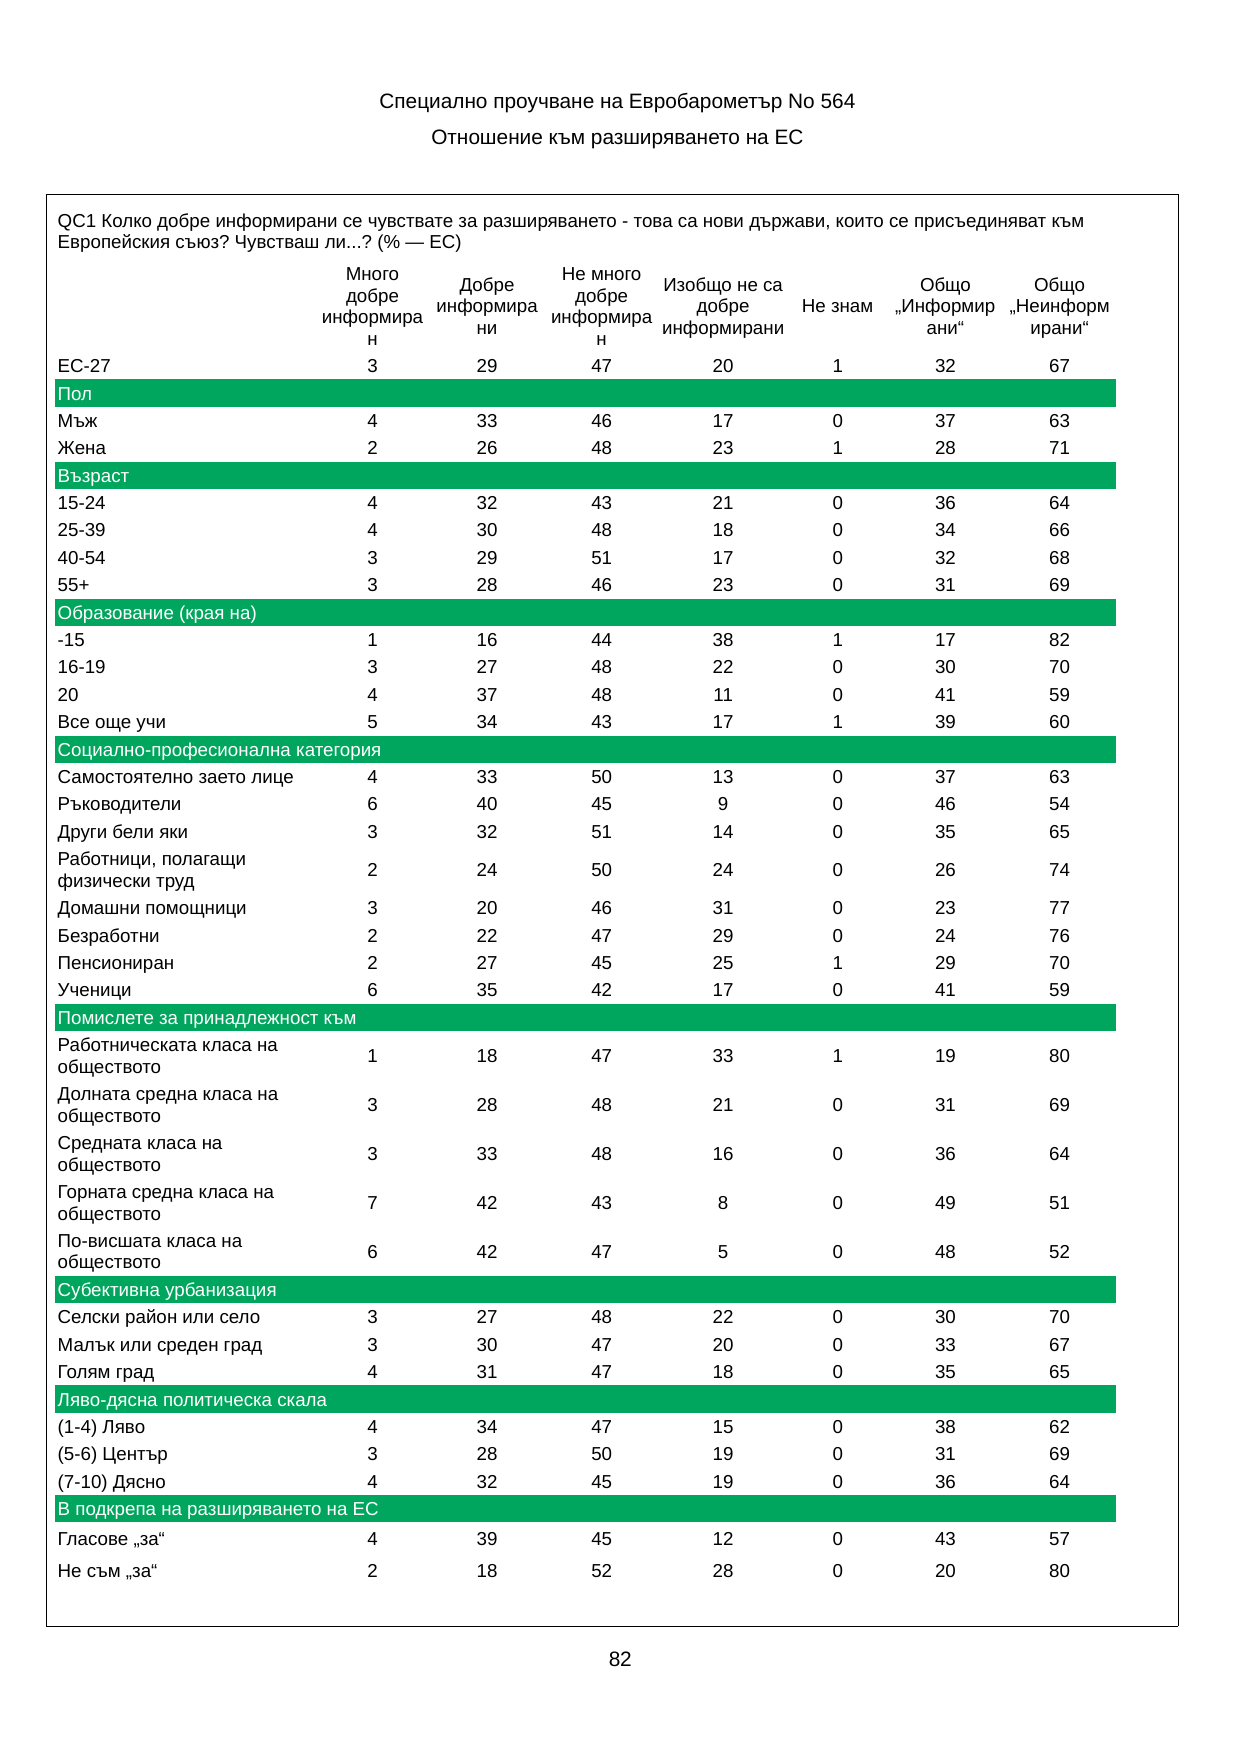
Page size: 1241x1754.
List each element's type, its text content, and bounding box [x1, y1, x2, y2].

table_cell 2 [315, 949, 429, 976]
table_cell 64 [1003, 1129, 1116, 1178]
table_cell 28 [888, 434, 1002, 462]
table_cell 20 [55, 681, 315, 708]
table_cell 35 [888, 818, 1002, 845]
table_cell 37 [430, 681, 544, 708]
table_cell 19 [659, 1468, 787, 1495]
table_cell 0 [787, 1178, 888, 1227]
table_cell 11 [659, 681, 787, 708]
table_cell 3 [315, 1331, 429, 1358]
table_cell 2 [315, 921, 429, 949]
table_cell 64 [1003, 1468, 1116, 1495]
table_cell 43 [544, 489, 659, 516]
table_cell 65 [1003, 818, 1116, 845]
table_cell 32 [888, 352, 1002, 379]
table_cell 27 [430, 653, 544, 681]
table_cell 67 [1003, 1331, 1116, 1358]
table_cell Домашни помощници [55, 894, 315, 921]
table_cell 31 [430, 1358, 544, 1385]
table_cell 42 [430, 1227, 544, 1276]
table_cell 16 [659, 1129, 787, 1178]
table_cell 9 [659, 790, 787, 818]
table_cell 0 [787, 653, 888, 681]
table_cell -15 [55, 626, 315, 653]
table_cell 67 [1003, 352, 1116, 379]
table_cell (7-10) Дясно [55, 1468, 315, 1495]
table_cell 0 [787, 976, 888, 1004]
table_cell 48 [544, 434, 659, 462]
table_cell 42 [544, 976, 659, 1004]
table_cell 47 [544, 1413, 659, 1440]
table_cell 26 [430, 434, 544, 462]
table_cell 51 [1003, 1178, 1116, 1227]
table_cell 43 [544, 708, 659, 736]
table_cell 39 [430, 1523, 544, 1555]
table_cell 69 [1003, 1440, 1116, 1468]
table_cell Все още учи [55, 708, 315, 736]
table_cell Работническата класа на обществото [55, 1031, 315, 1080]
table_cell 80 [1003, 1031, 1116, 1080]
table_cell 31 [659, 894, 787, 921]
table_cell 17 [888, 626, 1002, 653]
table_cell 19 [659, 1440, 787, 1468]
table_cell 4 [315, 681, 429, 708]
table_cell 18 [430, 1555, 544, 1587]
table_cell По-висшата класа на обществото [55, 1227, 315, 1276]
table_cell 3 [315, 352, 429, 379]
table_cell 28 [430, 1080, 544, 1129]
table_cell 15 [659, 1413, 787, 1440]
table_cell 70 [1003, 949, 1116, 976]
table_cell 47 [544, 1227, 659, 1276]
table_cell 46 [544, 894, 659, 921]
table_cell 47 [544, 1031, 659, 1080]
table_cell Работници, полагащи физически труд [55, 845, 315, 894]
table_cell 21 [659, 489, 787, 516]
table_cell В подкрепа на разширяването на ЕС [55, 1495, 1116, 1522]
table_cell 0 [787, 818, 888, 845]
table_cell 0 [787, 1413, 888, 1440]
table_cell 22 [659, 1303, 787, 1331]
table_cell Ръководители [55, 790, 315, 818]
table_cell Малък или среден град [55, 1331, 315, 1358]
table_cell Възраст [55, 462, 1116, 489]
table_cell 0 [787, 544, 888, 571]
table_cell 22 [430, 921, 544, 949]
table_cell 0 [787, 921, 888, 949]
table_cell 0 [787, 1331, 888, 1358]
table_cell 43 [544, 1178, 659, 1227]
table_cell 5 [659, 1227, 787, 1276]
table_cell 31 [888, 1080, 1002, 1129]
table_cell 33 [659, 1031, 787, 1080]
table_cell 76 [1003, 921, 1116, 949]
table_cell 4 [315, 489, 429, 516]
table_cell 3 [315, 653, 429, 681]
table_cell 21 [659, 1080, 787, 1129]
table_cell 22 [659, 653, 787, 681]
table_cell 71 [1003, 434, 1116, 462]
table_cell 34 [888, 516, 1002, 544]
table_cell 47 [544, 921, 659, 949]
table_cell 45 [544, 1468, 659, 1495]
table_cell 3 [315, 1440, 429, 1468]
table_cell 0 [787, 894, 888, 921]
table_cell 59 [1003, 976, 1116, 1004]
table_cell Жена [55, 434, 315, 462]
table_cell 24 [430, 845, 544, 894]
table_cell 48 [544, 516, 659, 544]
table_cell 16 [430, 626, 544, 653]
table_cell 0 [787, 1358, 888, 1385]
table_cell 3 [315, 818, 429, 845]
table_cell Гласове „за“ [55, 1523, 315, 1555]
table_cell 20 [659, 1331, 787, 1358]
table_cell 32 [430, 818, 544, 845]
table_cell 70 [1003, 653, 1116, 681]
table_cell 59 [1003, 681, 1116, 708]
table_cell 0 [787, 763, 888, 790]
table_cell 38 [888, 1413, 1002, 1440]
table_cell 68 [1003, 544, 1116, 571]
table_cell 0 [787, 1129, 888, 1178]
table_cell 51 [544, 818, 659, 845]
table_cell 27 [430, 1303, 544, 1331]
table_cell 0 [787, 1440, 888, 1468]
table_cell 17 [659, 708, 787, 736]
table_cell 2 [315, 845, 429, 894]
table_cell Не знам [787, 260, 888, 352]
table_cell 1 [787, 626, 888, 653]
table_cell 6 [315, 790, 429, 818]
table_cell 39 [888, 708, 1002, 736]
table_cell 36 [888, 1129, 1002, 1178]
table_cell 36 [888, 489, 1002, 516]
table_cell Мъж [55, 407, 315, 434]
table_cell 3 [315, 1303, 429, 1331]
table_cell 35 [430, 976, 544, 1004]
table_cell 32 [888, 544, 1002, 571]
table_cell 2 [315, 434, 429, 462]
table_cell Ляво-дясна политическа скала [55, 1385, 1116, 1413]
table_cell 3 [315, 894, 429, 921]
table_cell 0 [787, 489, 888, 516]
table_cell 29 [430, 352, 544, 379]
table_cell Помислете за принадлежност към [55, 1004, 1116, 1031]
table_cell Средната класа на обществото [55, 1129, 315, 1178]
table_cell 29 [659, 921, 787, 949]
table_cell 45 [544, 949, 659, 976]
table_cell Други бели яки [55, 818, 315, 845]
table_cell 45 [544, 790, 659, 818]
table_cell 5 [315, 708, 429, 736]
table_cell 4 [315, 1523, 429, 1555]
table_cell 31 [888, 1440, 1002, 1468]
table_cell 4 [315, 1358, 429, 1385]
table_cell 17 [659, 544, 787, 571]
table_cell 40 [430, 790, 544, 818]
table_cell 24 [659, 845, 787, 894]
table_cell 37 [888, 763, 1002, 790]
table_cell 60 [1003, 708, 1116, 736]
table_cell 4 [315, 516, 429, 544]
table_cell Изобщо не са добре информирани [659, 260, 787, 352]
table_cell 46 [888, 790, 1002, 818]
table_cell 0 [787, 1555, 888, 1587]
table_cell 27 [430, 949, 544, 976]
table_cell 33 [430, 763, 544, 790]
table_cell 52 [544, 1555, 659, 1587]
table_cell 43 [888, 1523, 1002, 1555]
table_cell 18 [659, 516, 787, 544]
table_cell 49 [888, 1178, 1002, 1227]
table_cell Много добре информиран [315, 260, 429, 352]
table_cell ЕС-27 [55, 352, 315, 379]
table_cell 51 [544, 544, 659, 571]
table_cell 0 [787, 681, 888, 708]
table_cell 30 [430, 1331, 544, 1358]
table_cell 30 [888, 653, 1002, 681]
table_cell 13 [659, 763, 787, 790]
table_cell 23 [659, 434, 787, 462]
table_cell 19 [888, 1031, 1002, 1080]
table_cell 46 [544, 407, 659, 434]
table_cell 50 [544, 1440, 659, 1468]
table_cell 48 [544, 653, 659, 681]
table_cell 47 [544, 1331, 659, 1358]
table_header QC1 Колко добре информирани се чувствате за разширяването - това са нови държави, които се присъединяват към Европейския съюз? Чувстваш ли...? (% — ЕС) [55, 203, 1116, 260]
table_cell Долната средна класа на обществото [55, 1080, 315, 1129]
table_cell 48 [544, 1303, 659, 1331]
table_cell 4 [315, 1413, 429, 1440]
table_cell 3 [315, 571, 429, 598]
table_cell 50 [544, 845, 659, 894]
table_cell 18 [659, 1358, 787, 1385]
table_cell 42 [430, 1178, 544, 1227]
table_cell 3 [315, 1080, 429, 1129]
table_cell Ученици [55, 976, 315, 1004]
table_cell Пол [55, 379, 1116, 407]
table_cell 0 [787, 571, 888, 598]
table_cell 15-24 [55, 489, 315, 516]
table_cell 8 [659, 1178, 787, 1227]
table_cell 32 [430, 1468, 544, 1495]
table_cell 66 [1003, 516, 1116, 544]
table_cell 1 [315, 626, 429, 653]
table_cell Селски район или село [55, 1303, 315, 1331]
table_cell 3 [315, 1129, 429, 1178]
table_cell Общо „Информирани“ [888, 260, 1002, 352]
table_cell 26 [888, 845, 1002, 894]
table_cell 28 [430, 1440, 544, 1468]
table_cell 63 [1003, 763, 1116, 790]
table_cell 4 [315, 1468, 429, 1495]
table_cell Добре информирани [430, 260, 544, 352]
table_cell 0 [787, 1080, 888, 1129]
table_cell 20 [888, 1555, 1002, 1587]
table_cell 63 [1003, 407, 1116, 434]
table_cell 1 [787, 708, 888, 736]
table_cell 0 [787, 845, 888, 894]
table_cell 35 [888, 1358, 1002, 1385]
table_cell 48 [544, 1129, 659, 1178]
table_cell 0 [787, 1468, 888, 1495]
table_cell 1 [787, 1031, 888, 1080]
table_cell 65 [1003, 1358, 1116, 1385]
table_cell 33 [430, 407, 544, 434]
table_cell 57 [1003, 1523, 1116, 1555]
table_cell 52 [1003, 1227, 1116, 1276]
table_cell 24 [888, 921, 1002, 949]
table_cell Социално-професионална категория [55, 736, 1116, 763]
table_cell 50 [544, 763, 659, 790]
table_cell 28 [659, 1555, 787, 1587]
table_cell Самостоятелно заето лице [55, 763, 315, 790]
table_cell 16-19 [55, 653, 315, 681]
table_cell 38 [659, 626, 787, 653]
table_cell Субективна урбанизация [55, 1276, 1116, 1303]
table_cell 62 [1003, 1413, 1116, 1440]
table_cell 48 [544, 1080, 659, 1129]
table_cell 55+ [55, 571, 315, 598]
table_cell 30 [888, 1303, 1002, 1331]
table_cell 29 [430, 544, 544, 571]
table_cell 82 [1003, 626, 1116, 653]
table_cell 64 [1003, 489, 1116, 516]
table_cell 29 [888, 949, 1002, 976]
table_cell 69 [1003, 571, 1116, 598]
table_cell Пенсиониран [55, 949, 315, 976]
table_cell 1 [315, 1031, 429, 1080]
table_cell 44 [544, 626, 659, 653]
table_cell 36 [888, 1468, 1002, 1495]
table_cell 37 [888, 407, 1002, 434]
table_cell 14 [659, 818, 787, 845]
table_cell 25 [659, 949, 787, 976]
table_cell 77 [1003, 894, 1116, 921]
table_cell 17 [659, 407, 787, 434]
table_cell 47 [544, 352, 659, 379]
table_cell Не съм „за“ [55, 1555, 315, 1587]
table_cell 46 [544, 571, 659, 598]
table_cell 31 [888, 571, 1002, 598]
table_cell 0 [787, 1523, 888, 1555]
table_cell 74 [1003, 845, 1116, 894]
table_cell 4 [315, 407, 429, 434]
table_cell 4 [315, 763, 429, 790]
table_cell 6 [315, 976, 429, 1004]
table_cell 3 [315, 544, 429, 571]
table_cell 0 [787, 516, 888, 544]
table_cell 41 [888, 976, 1002, 1004]
table_cell 28 [430, 571, 544, 598]
table_cell Образование (края на) [55, 599, 1116, 626]
table_cell 70 [1003, 1303, 1116, 1331]
table_cell (5-6) Център [55, 1440, 315, 1468]
table_cell Голям град [55, 1358, 315, 1385]
table_cell 33 [888, 1331, 1002, 1358]
table_cell 7 [315, 1178, 429, 1227]
table_cell 6 [315, 1227, 429, 1276]
table_cell Общо „Неинформирани“ [1003, 260, 1116, 352]
table_cell 0 [787, 790, 888, 818]
table_cell 41 [888, 681, 1002, 708]
table_cell 23 [659, 571, 787, 598]
table_cell 80 [1003, 1555, 1116, 1587]
table_cell 20 [659, 352, 787, 379]
table_cell 0 [787, 1303, 888, 1331]
table_cell 12 [659, 1523, 787, 1555]
table_cell 40-54 [55, 544, 315, 571]
table_cell 1 [787, 434, 888, 462]
table_cell 23 [888, 894, 1002, 921]
table_cell Не много добре информиран [544, 260, 659, 352]
table_cell 69 [1003, 1080, 1116, 1129]
table_cell 47 [544, 1358, 659, 1385]
table_cell 48 [888, 1227, 1002, 1276]
table_cell 34 [430, 1413, 544, 1440]
table_cell 18 [430, 1031, 544, 1080]
table_cell Горната средна класа на обществото [55, 1178, 315, 1227]
table_cell 48 [544, 681, 659, 708]
table_cell 33 [430, 1129, 544, 1178]
table_cell 17 [659, 976, 787, 1004]
table_cell 2 [315, 1555, 429, 1587]
table_cell Безработни [55, 921, 315, 949]
table_cell 20 [430, 894, 544, 921]
table_cell 54 [1003, 790, 1116, 818]
table_cell 0 [787, 1227, 888, 1276]
table_cell [55, 260, 315, 352]
table_cell 0 [787, 407, 888, 434]
table_cell 34 [430, 708, 544, 736]
table_cell 30 [430, 516, 544, 544]
table_cell 1 [787, 949, 888, 976]
table_cell 1 [787, 352, 888, 379]
table_cell 32 [430, 489, 544, 516]
table_cell 25-39 [55, 516, 315, 544]
table_cell (1-4) Ляво [55, 1413, 315, 1440]
table_cell 45 [544, 1523, 659, 1555]
